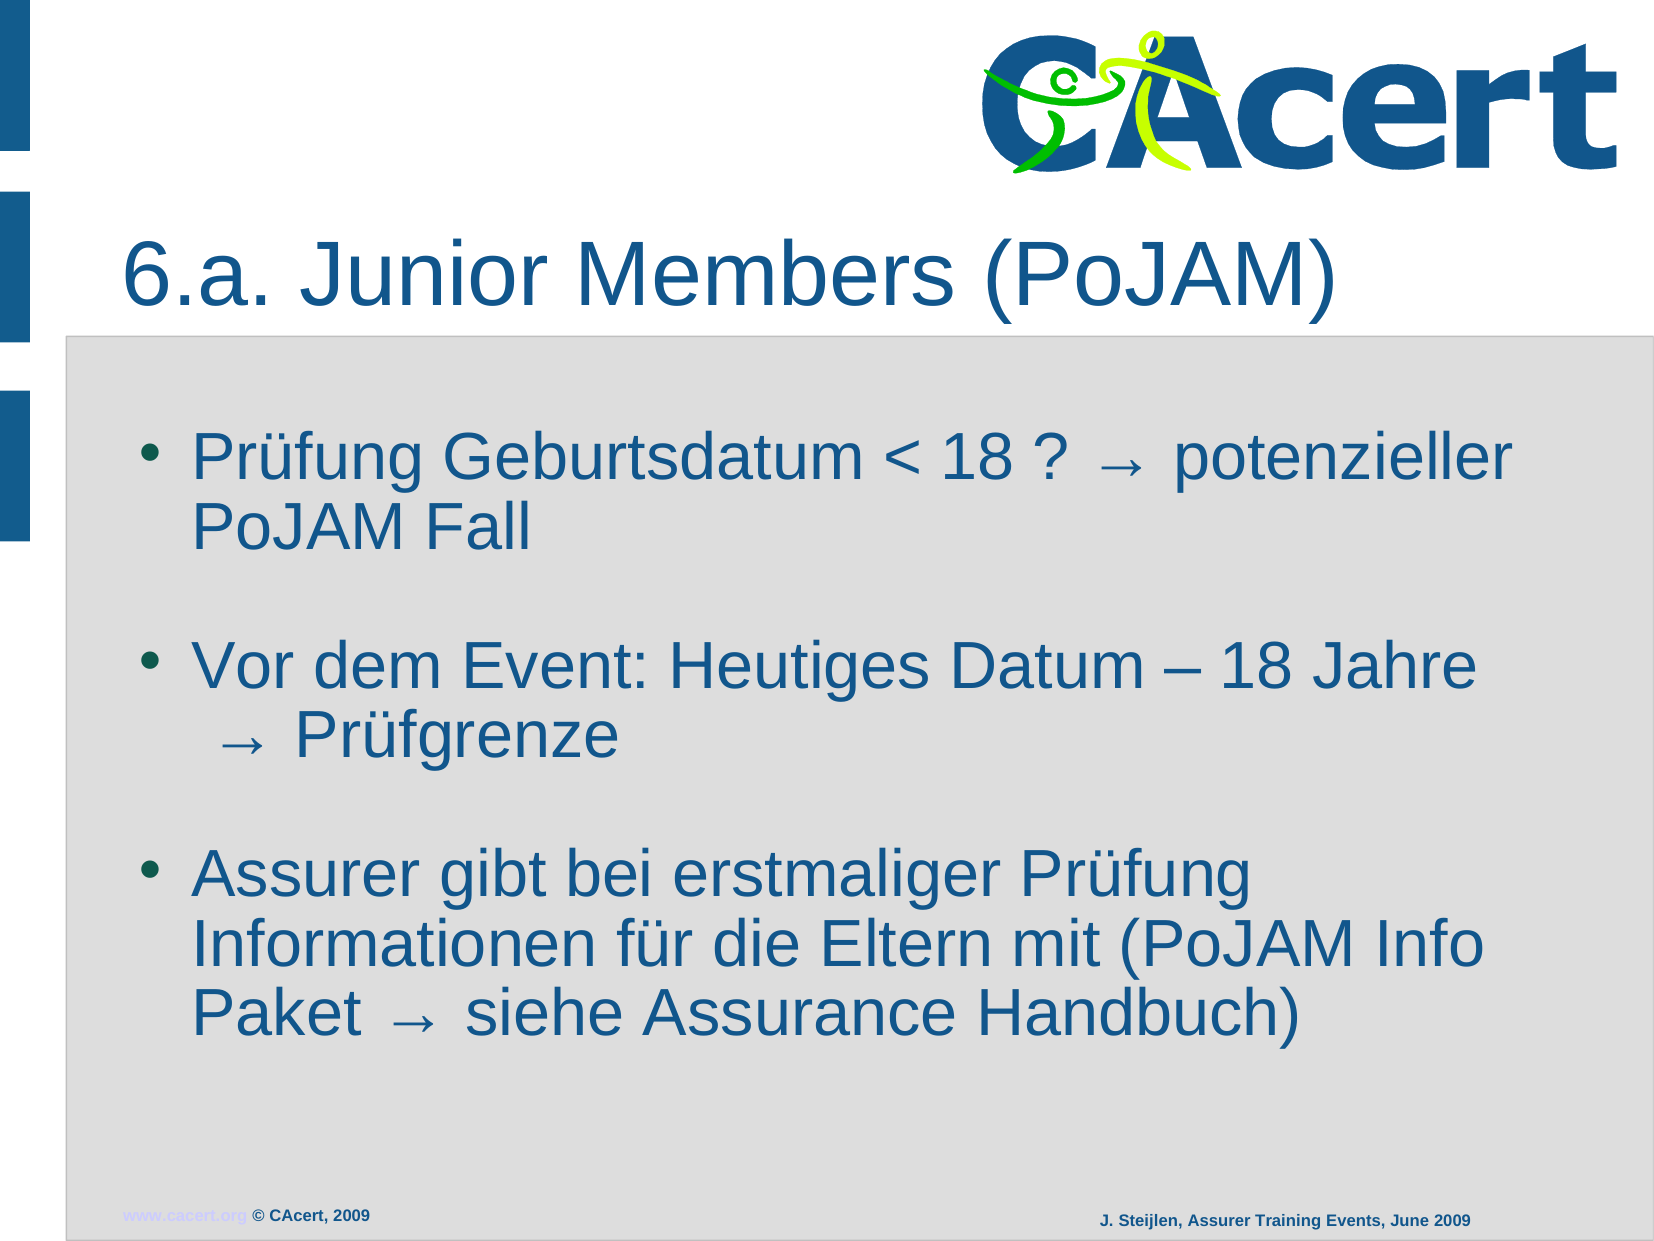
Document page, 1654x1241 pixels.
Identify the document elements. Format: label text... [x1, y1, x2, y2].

title 6.a. Junior Members (PoJAM) [121, 167, 1533, 326]
list Prüfung Geburtsdatum < 18 ? → potenzieller PoJAM Fall Vor dem Event: Heutiges Datum – 18 Jahre → Prüfgrenze Assurer gibt bei erstmaliger Prüfung Informationen für die Eltern mit (PoJAM Info Paket → siehe Assurance Handbuch) [121, 344, 1533, 1182]
